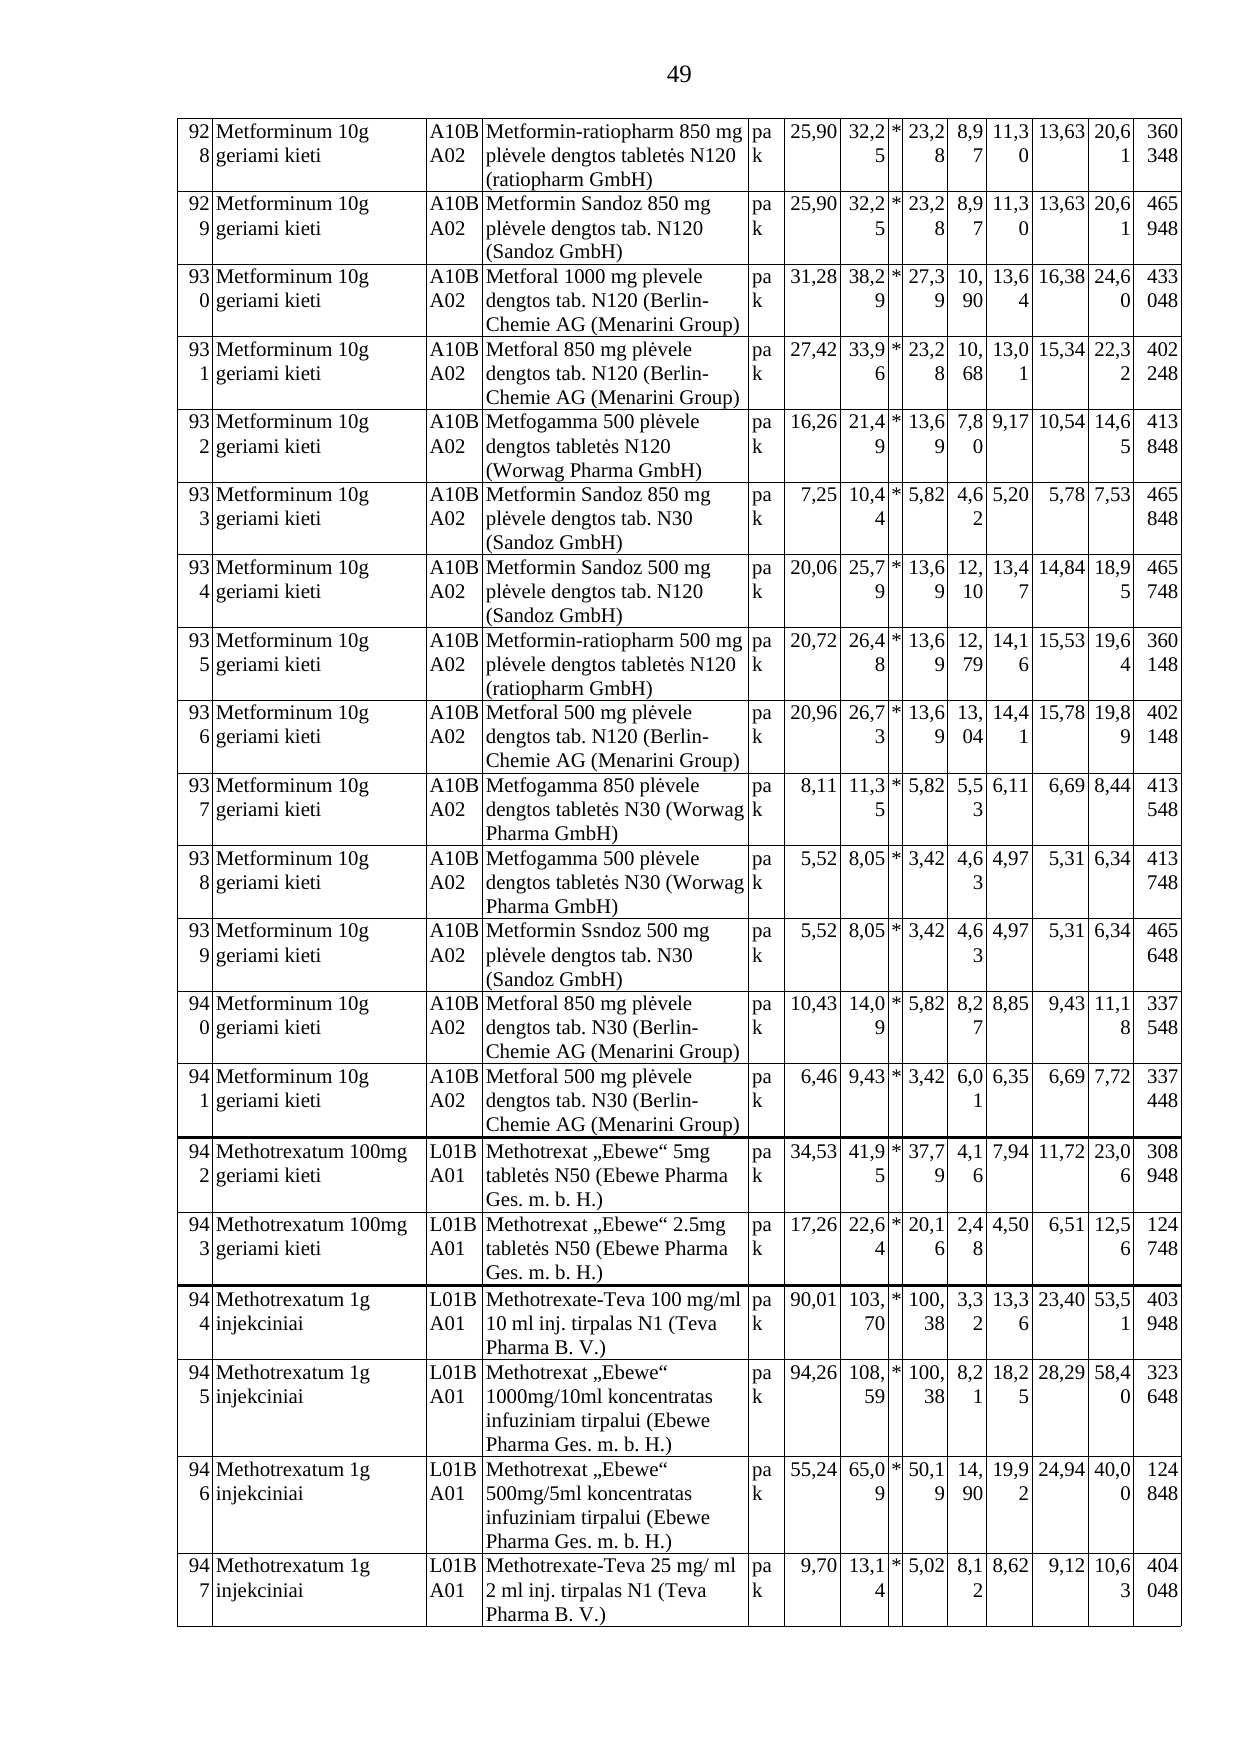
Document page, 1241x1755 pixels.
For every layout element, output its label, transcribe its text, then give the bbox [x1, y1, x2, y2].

table_cell 34,53 [785, 1139, 840, 1211]
table_cell Metformin-ratiopharm 500 mg plėvele dengtos tabletės N120 (ratiopharm GmbH) [483, 628, 748, 700]
table_cell 7,25 [785, 483, 840, 554]
table_cell 360148 [1134, 628, 1181, 700]
table_cell * [889, 1064, 902, 1136]
table_cell 25,79 [841, 555, 888, 627]
table_cell pak [749, 265, 784, 336]
table_cell Metformin Sandoz 500 mg plėvele dengtos tab. N120 (Sandoz GmbH) [483, 555, 748, 627]
table_cell Methotrexatum 100mg geriami kieti [213, 1139, 426, 1211]
table_cell pak [749, 192, 784, 263]
table_cell 13,14 [841, 1554, 888, 1626]
table_cell 14,84 [1033, 555, 1088, 627]
table_cell 7,72 [1089, 1064, 1133, 1136]
table_cell 11,30 [987, 192, 1032, 263]
table_cell * [889, 1287, 902, 1359]
table_cell 14,09 [841, 992, 888, 1063]
table_cell 10,90 [948, 265, 986, 336]
table_cell 25,90 [785, 119, 840, 191]
table_cell Metforminum 10g geriami kieti [213, 628, 426, 700]
table_cell Metforminum 10g geriami kieti [213, 265, 426, 336]
table_cell L01BA01 [427, 1554, 482, 1626]
table_cell Metforminum 10g geriami kieti [213, 410, 426, 482]
table_cell 465648 [1134, 919, 1181, 991]
table_cell Metformin Ssndoz 500 mg plėvele dengtos tab. N30 (Sandoz GmbH) [483, 919, 748, 991]
table_cell Metfogamma 500 plėvele dengtos tabletės N120 (Worwag Pharma GmbH) [483, 410, 748, 482]
table_cell 41,95 [841, 1139, 888, 1211]
table_cell Metforminum 10g geriami kieti [213, 846, 426, 918]
table_cell 100,38 [903, 1287, 947, 1359]
table_cell 18,95 [1089, 555, 1133, 627]
table_cell 3,42 [903, 919, 947, 991]
table_cell 6,51 [1033, 1213, 1088, 1284]
table_cell 413848 [1134, 410, 1181, 482]
table_cell 5,52 [785, 919, 840, 991]
table_cell Metfogamma 850 plėvele dengtos tabletės N30 (Worwag Pharma GmbH) [483, 774, 748, 845]
table_cell 935 [178, 628, 212, 700]
table_cell 360348 [1134, 119, 1181, 191]
table_cell 5,82 [903, 483, 947, 554]
table_cell 6,11 [987, 774, 1032, 845]
table_cell 20,06 [785, 555, 840, 627]
table_cell 933 [178, 483, 212, 554]
table_cell 11,35 [841, 774, 888, 845]
table_cell 13,04 [948, 701, 986, 772]
table_cell 16,38 [1033, 265, 1088, 336]
table_cell 929 [178, 192, 212, 263]
table_cell pak [749, 774, 784, 845]
table_cell Metforminum 10g geriami kieti [213, 192, 426, 263]
table_cell 944 [178, 1287, 212, 1359]
table_cell 37,79 [903, 1139, 947, 1211]
table_cell 945 [178, 1360, 212, 1456]
table_cell 8,85 [987, 992, 1032, 1063]
table_cell 20,96 [785, 701, 840, 772]
table_cell A10BA02 [427, 337, 482, 409]
table_cell 932 [178, 410, 212, 482]
table_cell 13,64 [987, 265, 1032, 336]
table_cell 8,05 [841, 846, 888, 918]
table_cell A10BA02 [427, 483, 482, 554]
table_cell Metforminum 10g geriami kieti [213, 483, 426, 554]
table_cell 23,40 [1033, 1287, 1088, 1359]
table_cell 4,97 [987, 919, 1032, 991]
table_cell 55,24 [785, 1457, 840, 1553]
table_cell 24,60 [1089, 265, 1133, 336]
table_cell 21,49 [841, 410, 888, 482]
table_cell 946 [178, 1457, 212, 1553]
table_cell 18,25 [987, 1360, 1032, 1456]
table_cell Methotrexat „Ebewe“ 500mg/5ml koncentratas infuziniam tirpalui (Ebewe Pharma Ges. m. b. H.) [483, 1457, 748, 1553]
table_cell 13,63 [1033, 192, 1088, 263]
table_cell A10BA02 [427, 410, 482, 482]
table_cell Metforminum 10g geriami kieti [213, 701, 426, 772]
table_cell 8,62 [987, 1554, 1032, 1626]
table_cell pak [749, 1064, 784, 1136]
table_cell 942 [178, 1139, 212, 1211]
table_cell 13,01 [987, 337, 1032, 409]
table_cell 100,38 [903, 1360, 947, 1456]
table_cell 9,17 [987, 410, 1032, 482]
table_cell 404048 [1134, 1554, 1181, 1626]
table_cell 7,53 [1089, 483, 1133, 554]
table_cell 27,42 [785, 337, 840, 409]
table_cell 90,01 [785, 1287, 840, 1359]
table_cell 3,42 [903, 846, 947, 918]
table_cell 5,20 [987, 483, 1032, 554]
table_cell pak [749, 1287, 784, 1359]
table_cell L01BA01 [427, 1287, 482, 1359]
table_cell 22,64 [841, 1213, 888, 1284]
table_cell 23,28 [903, 337, 947, 409]
table_cell Metformin Sandoz 850 mg plėvele dengtos tab. N30 (Sandoz GmbH) [483, 483, 748, 554]
table_cell 5,02 [903, 1554, 947, 1626]
table_cell pak [749, 119, 784, 191]
table_cell Methotrexatum 100mg geriami kieti [213, 1213, 426, 1284]
table_cell 40,00 [1089, 1457, 1133, 1553]
table_cell L01BA01 [427, 1457, 482, 1553]
table_cell 402148 [1134, 701, 1181, 772]
table_cell pak [749, 628, 784, 700]
table_cell 928 [178, 119, 212, 191]
table_cell 2,48 [948, 1213, 986, 1284]
table_cell Methotrexate-Teva 25 mg/ ml 2 ml inj. tirpalas N1 (Teva Pharma B. V.) [483, 1554, 748, 1626]
table_cell 5,78 [1033, 483, 1088, 554]
table_cell Metformin-ratiopharm 850 mg plėvele dengtos tabletės N120 (ratiopharm GmbH) [483, 119, 748, 191]
table_cell 5,31 [1033, 846, 1088, 918]
table_cell Metforal 500 mg plėvele dengtos tab. N30 (Berlin-Chemie AG (Menarini Group) [483, 1064, 748, 1136]
table_cell Metforminum 10g geriami kieti [213, 919, 426, 991]
table_cell 14,90 [948, 1457, 986, 1553]
table_cell pak [749, 483, 784, 554]
table_cell 943 [178, 1213, 212, 1284]
table_cell 402248 [1134, 337, 1181, 409]
table_cell L01BA01 [427, 1139, 482, 1211]
table_cell 27,39 [903, 265, 947, 336]
table_cell 936 [178, 701, 212, 772]
table_cell 124748 [1134, 1213, 1181, 1284]
table_cell A10BA02 [427, 919, 482, 991]
table_cell 50,19 [903, 1457, 947, 1553]
table_cell 12,10 [948, 555, 986, 627]
table_cell Metforminum 10g geriami kieti [213, 992, 426, 1063]
table_cell 939 [178, 919, 212, 991]
table_cell 4,63 [948, 919, 986, 991]
table_cell Metformin Sandoz 850 mg plėvele dengtos tab. N120 (Sandoz GmbH) [483, 192, 748, 263]
table_cell * [889, 701, 902, 772]
table_cell 94,26 [785, 1360, 840, 1456]
table_cell pak [749, 1139, 784, 1211]
table_cell 941 [178, 1064, 212, 1136]
table_cell 13,69 [903, 701, 947, 772]
table_cell A10BA02 [427, 265, 482, 336]
table_cell 433048 [1134, 265, 1181, 336]
table_cell 38,29 [841, 265, 888, 336]
table_cell pak [749, 846, 784, 918]
table_cell 5,52 [785, 846, 840, 918]
table_cell pak [749, 1213, 784, 1284]
table_cell A10BA02 [427, 846, 482, 918]
table_cell A10BA02 [427, 628, 482, 700]
table_cell 15,78 [1033, 701, 1088, 772]
table_cell 20,72 [785, 628, 840, 700]
table_cell Metforal 500 mg plėvele dengtos tab. N120 (Berlin-Chemie AG (Menarini Group) [483, 701, 748, 772]
table_cell Metfogamma 500 plėvele dengtos tabletės N30 (Worwag Pharma GmbH) [483, 846, 748, 918]
table_cell pak [749, 992, 784, 1063]
table_cell 10,63 [1089, 1554, 1133, 1626]
table_cell 15,34 [1033, 337, 1088, 409]
table_cell 9,43 [841, 1064, 888, 1136]
table_cell 403948 [1134, 1287, 1181, 1359]
table_cell 337548 [1134, 992, 1181, 1063]
table_cell 17,26 [785, 1213, 840, 1284]
table_cell 108,59 [841, 1360, 888, 1456]
table_cell * [889, 483, 902, 554]
table_cell 53,51 [1089, 1287, 1133, 1359]
table_cell 8,21 [948, 1360, 986, 1456]
table_cell 32,25 [841, 192, 888, 263]
table_cell 24,94 [1033, 1457, 1088, 1553]
table_cell 7,80 [948, 410, 986, 482]
table_cell 31,28 [785, 265, 840, 336]
table_cell 9,43 [1033, 992, 1088, 1063]
table_cell 4,16 [948, 1139, 986, 1211]
table_cell 9,70 [785, 1554, 840, 1626]
table_cell 25,90 [785, 192, 840, 263]
table_cell A10BA02 [427, 119, 482, 191]
table_cell 4,97 [987, 846, 1032, 918]
table_cell Metforminum 10g geriami kieti [213, 555, 426, 627]
table_cell A10BA02 [427, 992, 482, 1063]
table_cell 13,69 [903, 555, 947, 627]
table_cell * [889, 774, 902, 845]
table_cell 323648 [1134, 1360, 1181, 1456]
table_cell * [889, 1360, 902, 1456]
table_cell Metforminum 10g geriami kieti [213, 774, 426, 845]
table_cell pak [749, 1457, 784, 1553]
table_cell 931 [178, 337, 212, 409]
table_cell L01BA01 [427, 1213, 482, 1284]
table_cell 19,89 [1089, 701, 1133, 772]
table_cell 4,50 [987, 1213, 1032, 1284]
table_cell 15,53 [1033, 628, 1088, 700]
table_cell * [889, 410, 902, 482]
table_cell 940 [178, 992, 212, 1063]
table_cell pak [749, 410, 784, 482]
table_cell 11,72 [1033, 1139, 1088, 1211]
table_cell 13,69 [903, 410, 947, 482]
table_cell 11,30 [987, 119, 1032, 191]
table_cell A10BA02 [427, 192, 482, 263]
table_cell * [889, 919, 902, 991]
table_cell 465948 [1134, 192, 1181, 263]
table_cell 23,28 [903, 192, 947, 263]
table_cell 9,12 [1033, 1554, 1088, 1626]
table_cell 20,61 [1089, 119, 1133, 191]
table_cell pak [749, 337, 784, 409]
table_cell 5,31 [1033, 919, 1088, 991]
table_cell 337448 [1134, 1064, 1181, 1136]
table_cell A10BA02 [427, 555, 482, 627]
table_cell 938 [178, 846, 212, 918]
table_cell Metforminum 10g geriami kieti [213, 1064, 426, 1136]
table_cell A10BA02 [427, 774, 482, 845]
table_cell 7,94 [987, 1139, 1032, 1211]
table_cell 12,56 [1089, 1213, 1133, 1284]
table_cell pak [749, 555, 784, 627]
table_cell 14,16 [987, 628, 1032, 700]
table_cell 65,09 [841, 1457, 888, 1553]
table_cell * [889, 1554, 902, 1626]
table_cell 10,54 [1033, 410, 1088, 482]
table_cell pak [749, 919, 784, 991]
table_cell 5,53 [948, 774, 986, 845]
table_cell 413548 [1134, 774, 1181, 845]
table_cell 937 [178, 774, 212, 845]
table_cell 32,25 [841, 119, 888, 191]
table_cell 413748 [1134, 846, 1181, 918]
table_cell 8,11 [785, 774, 840, 845]
table_cell Methotrexatum 1g injekciniai [213, 1360, 426, 1456]
table_cell Methotrexatum 1g injekciniai [213, 1457, 426, 1553]
table_cell * [889, 265, 902, 336]
table_cell 930 [178, 265, 212, 336]
table_cell 4,62 [948, 483, 986, 554]
table_cell 465748 [1134, 555, 1181, 627]
table_cell 5,82 [903, 992, 947, 1063]
table_cell 26,73 [841, 701, 888, 772]
table_cell 934 [178, 555, 212, 627]
table_cell 10,44 [841, 483, 888, 554]
table_cell pak [749, 1554, 784, 1626]
table_cell Metforal 1000 mg plevele dengtos tab. N120 (Berlin-Chemie AG (Menarini Group) [483, 265, 748, 336]
table_cell * [889, 192, 902, 263]
table_cell * [889, 1139, 902, 1211]
table_cell 14,65 [1089, 410, 1133, 482]
table_cell 13,47 [987, 555, 1032, 627]
table_cell 19,92 [987, 1457, 1032, 1553]
table_cell 465848 [1134, 483, 1181, 554]
table_cell 8,12 [948, 1554, 986, 1626]
table_cell Methotrexatum 1g injekciniai [213, 1287, 426, 1359]
table_cell pak [749, 1360, 784, 1456]
table_cell Methotrexate-Teva 100 mg/ml 10 ml inj. tirpalas N1 (Teva Pharma B. V.) [483, 1287, 748, 1359]
table_cell 3,32 [948, 1287, 986, 1359]
table_cell * [889, 337, 902, 409]
table_cell 8,97 [948, 119, 986, 191]
table_cell 4,63 [948, 846, 986, 918]
table_cell 13,63 [1033, 119, 1088, 191]
table_cell Methotrexat „Ebewe“ 2.5mg tabletės N50 (Ebewe Pharma Ges. m. b. H.) [483, 1213, 748, 1284]
table_cell 26,48 [841, 628, 888, 700]
table_cell * [889, 992, 902, 1063]
table_cell 33,96 [841, 337, 888, 409]
table_cell Metforminum 10g geriami kieti [213, 119, 426, 191]
table_cell 22,32 [1089, 337, 1133, 409]
table_cell 23,28 [903, 119, 947, 191]
table_cell 20,61 [1089, 192, 1133, 263]
table_cell 23,06 [1089, 1139, 1133, 1211]
table_cell 14,41 [987, 701, 1032, 772]
table_cell 58,40 [1089, 1360, 1133, 1456]
table_cell 20,16 [903, 1213, 947, 1284]
table_cell 6,34 [1089, 919, 1133, 991]
table_cell 124848 [1134, 1457, 1181, 1553]
table_cell 3,42 [903, 1064, 947, 1136]
table_cell 19,64 [1089, 628, 1133, 700]
table_cell 16,26 [785, 410, 840, 482]
table_cell A10BA02 [427, 1064, 482, 1136]
table_cell 5,82 [903, 774, 947, 845]
table_cell Metforminum 10g geriami kieti [213, 337, 426, 409]
table_cell 947 [178, 1554, 212, 1626]
table_cell 12,79 [948, 628, 986, 700]
table_cell 308948 [1134, 1139, 1181, 1211]
table_cell 28,29 [1033, 1360, 1088, 1456]
table_cell 6,34 [1089, 846, 1133, 918]
table_cell 6,69 [1033, 774, 1088, 845]
table_cell Methotrexat „Ebewe“ 5mg tabletės N50 (Ebewe Pharma Ges. m. b. H.) [483, 1139, 748, 1211]
table_cell 6,35 [987, 1064, 1032, 1136]
table_cell 11,18 [1089, 992, 1133, 1063]
table_cell 6,46 [785, 1064, 840, 1136]
table_cell 6,01 [948, 1064, 986, 1136]
table_cell * [889, 846, 902, 918]
table_cell L01BA01 [427, 1360, 482, 1456]
table_cell * [889, 1213, 902, 1284]
table_cell 8,27 [948, 992, 986, 1063]
table_cell 8,05 [841, 919, 888, 991]
table_cell * [889, 628, 902, 700]
table_cell 103,70 [841, 1287, 888, 1359]
table_cell Metforal 850 mg plėvele dengtos tab. N120 (Berlin-Chemie AG (Menarini Group) [483, 337, 748, 409]
table_cell * [889, 1457, 902, 1553]
table_cell 8,97 [948, 192, 986, 263]
table_cell 8,44 [1089, 774, 1133, 845]
table_cell 13,69 [903, 628, 947, 700]
table_cell Metforal 850 mg plėvele dengtos tab. N30 (Berlin-Chemie AG (Menarini Group) [483, 992, 748, 1063]
table_cell 6,69 [1033, 1064, 1088, 1136]
table_cell * [889, 555, 902, 627]
table_cell pak [749, 701, 784, 772]
table_cell A10BA02 [427, 701, 482, 772]
table_cell 10,68 [948, 337, 986, 409]
table_cell 13,36 [987, 1287, 1032, 1359]
table_cell Methotrexat „Ebewe“ 1000mg/10ml koncentratas infuziniam tirpalui (Ebewe Pharma Ges. m. b. H.) [483, 1360, 748, 1456]
table_cell Methotrexatum 1g injekciniai [213, 1554, 426, 1626]
table_cell * [889, 119, 902, 191]
table_cell 10,43 [785, 992, 840, 1063]
